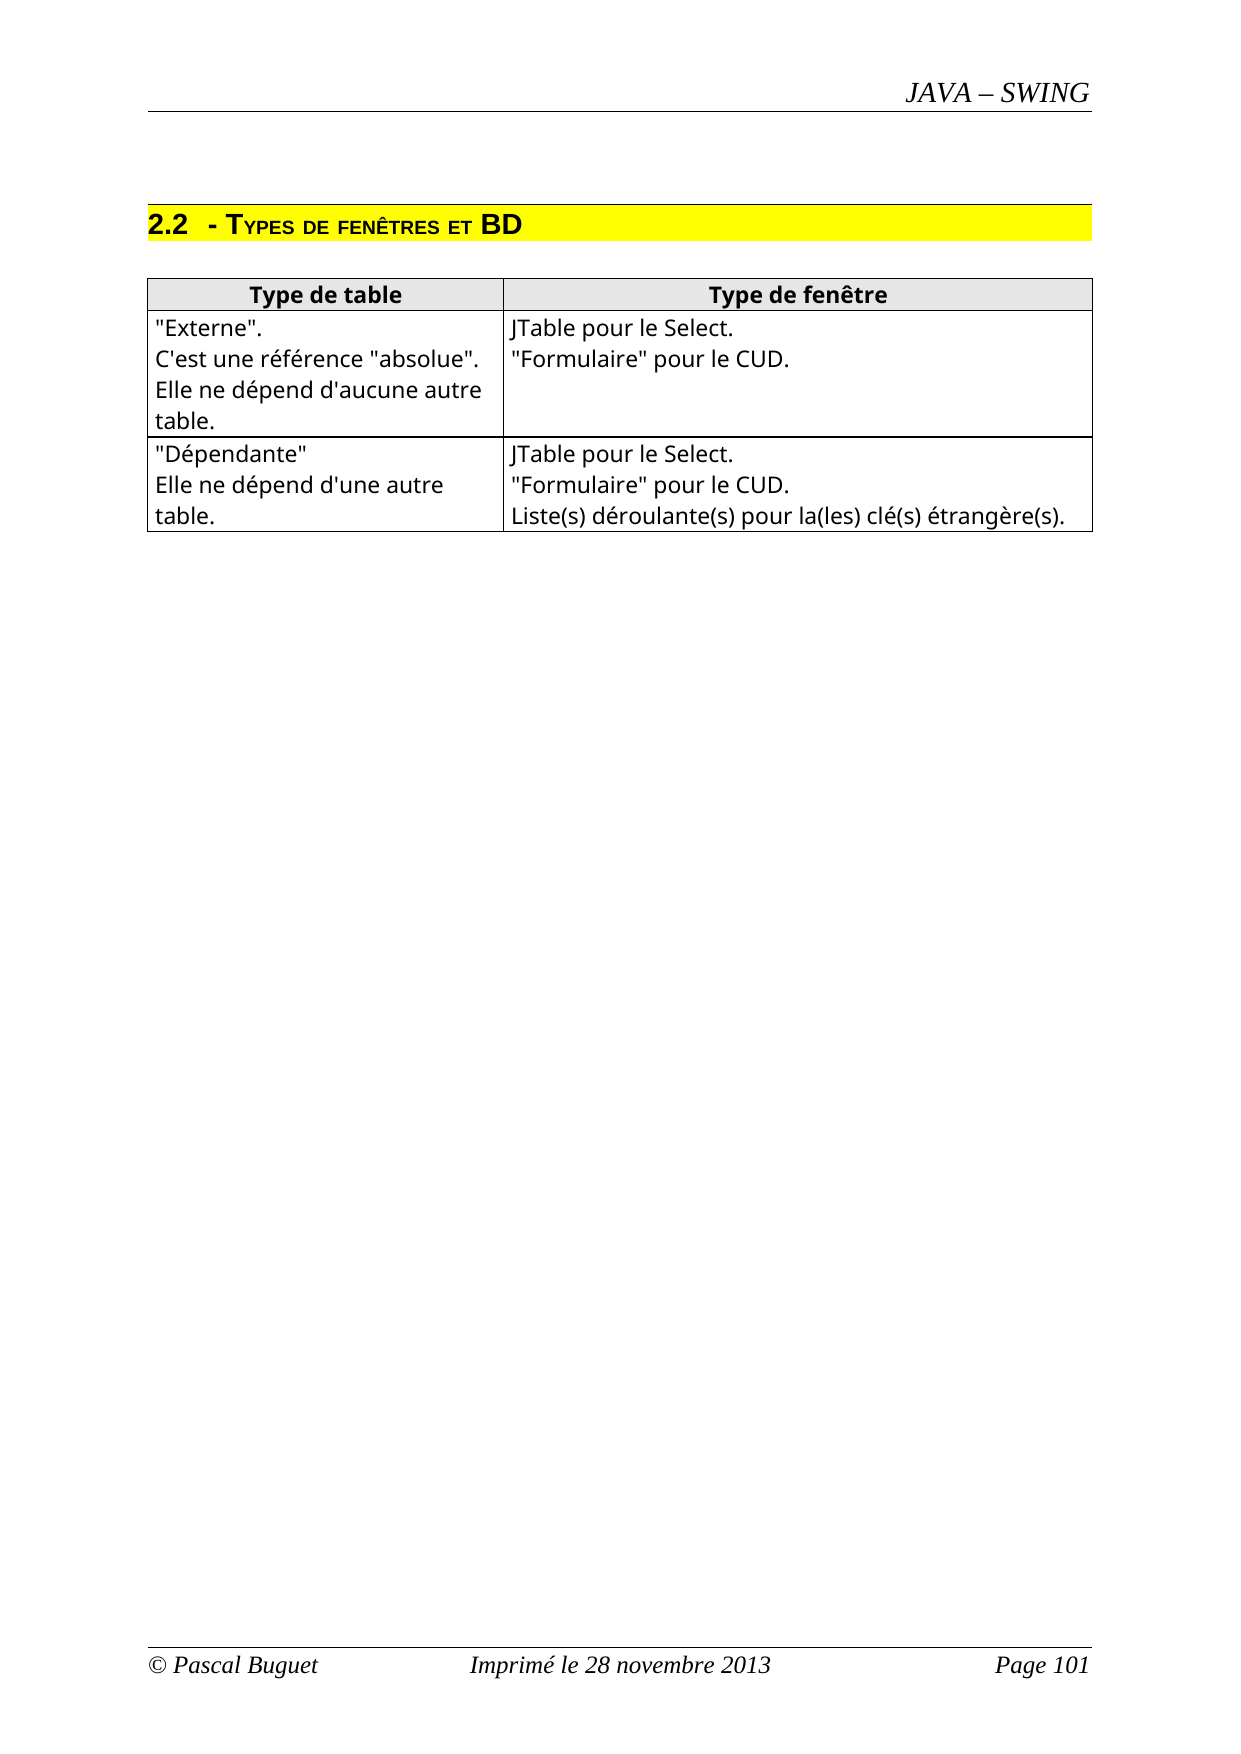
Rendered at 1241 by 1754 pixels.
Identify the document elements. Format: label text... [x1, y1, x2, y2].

table_cell "Dépendante" Elle ne dépend d'une autre table. [148, 438, 503, 531]
table_cell JTable pour le Select. "Formulaire" pour le CUD. [504, 311, 1092, 436]
subtitle - Types de fenêtres et BD [148, 205, 1092, 241]
table_cell "Externe". C'est une référence "absolue". Elle ne dépend d'aucune autre table. [148, 311, 503, 436]
table_cell JTable pour le Select. "Formulaire" pour le CUD. Liste(s) déroulante(s) pour la(les) clé(s) étrangère(s). [504, 438, 1092, 531]
table_header Type de fenêtre [504, 279, 1092, 310]
table_header Type de table [148, 279, 503, 310]
